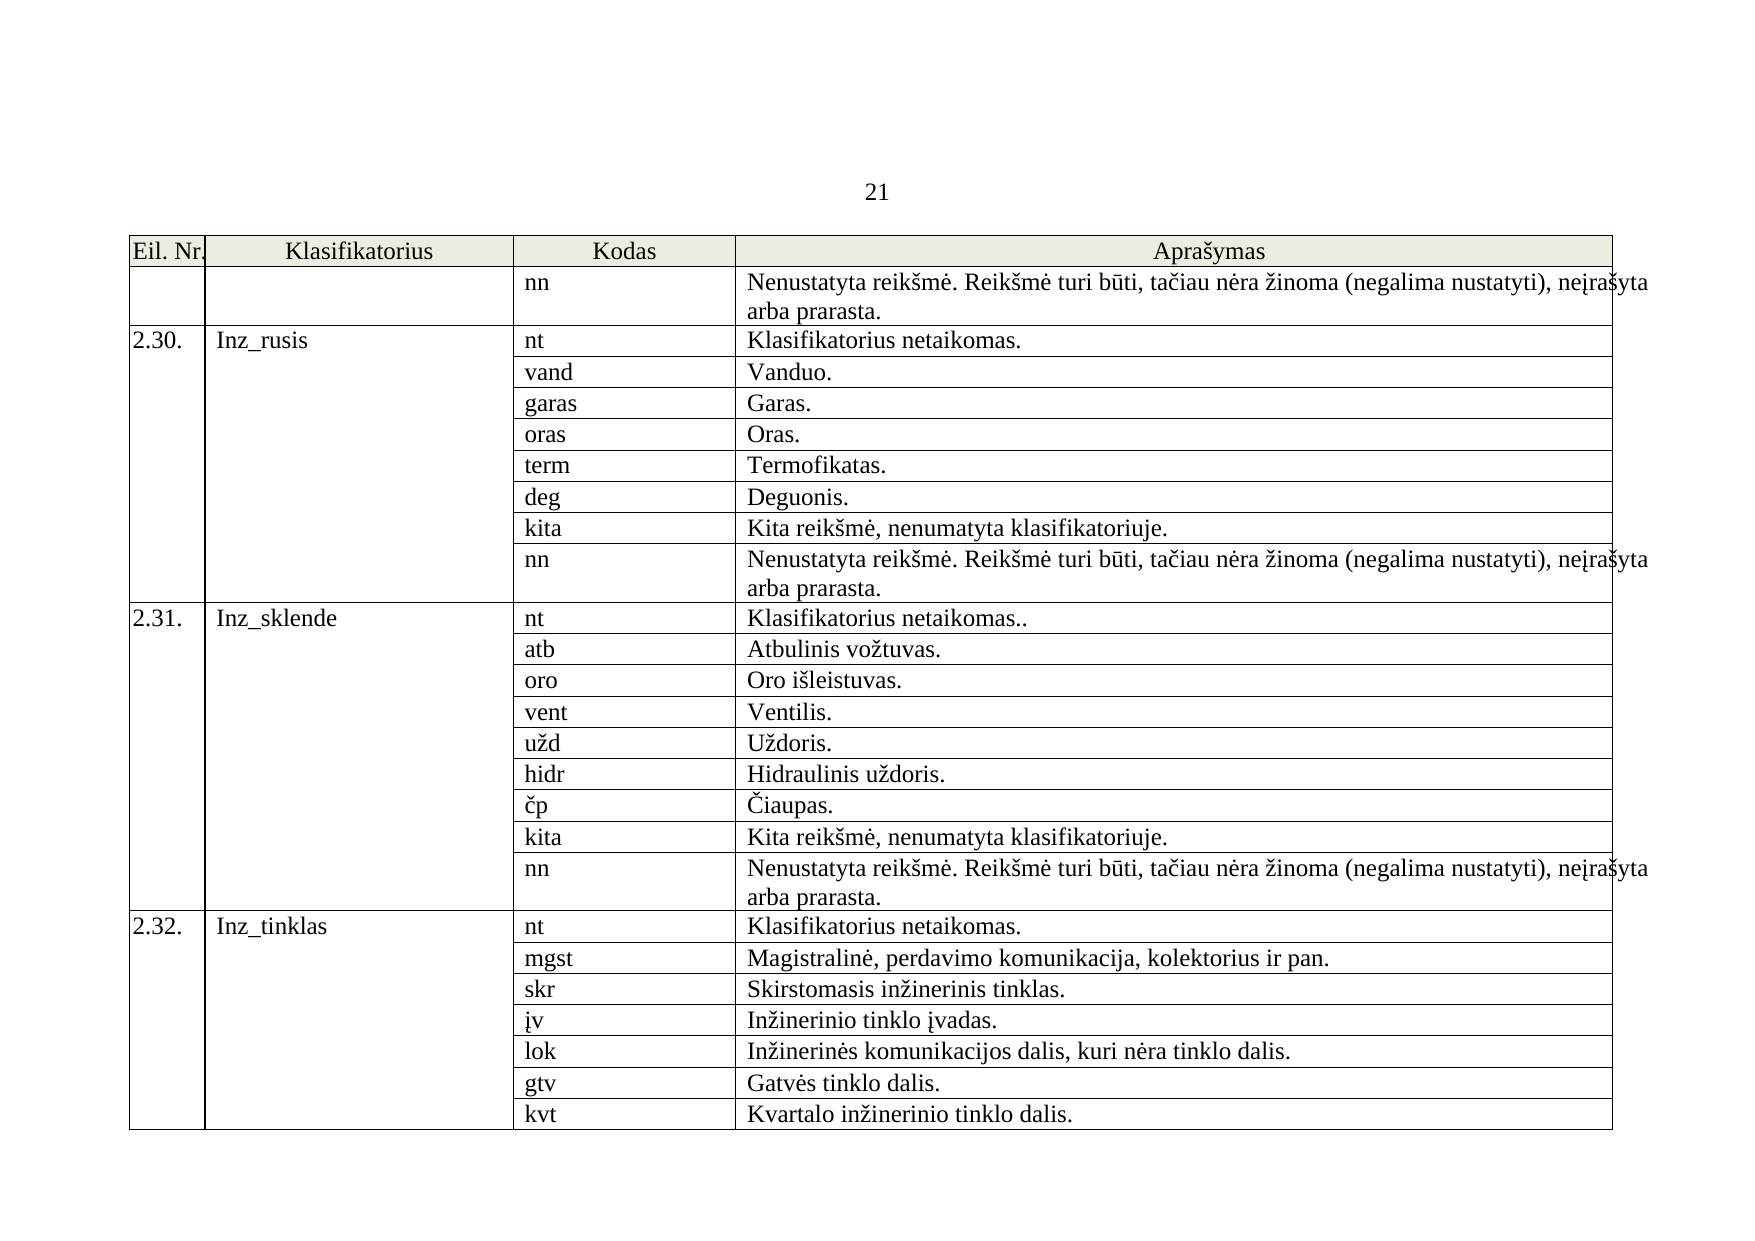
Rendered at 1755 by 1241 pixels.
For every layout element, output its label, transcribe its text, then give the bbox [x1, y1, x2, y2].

table_cell 2.31. [130, 603, 204, 910]
table_cell garas [514, 388, 735, 418]
table_cell kita [514, 513, 735, 543]
table_cell mgst [514, 943, 735, 973]
table_cell lok [514, 1036, 735, 1067]
table_cell nt [514, 326, 735, 356]
table_cell Čiaupas. [736, 790, 1612, 821]
table_cell įv [514, 1005, 735, 1035]
table_cell Garas. [736, 388, 1612, 418]
table_cell nt [514, 603, 735, 633]
table_cell oro [514, 665, 735, 696]
table_cell deg [514, 482, 735, 512]
table_cell Uždoris. [736, 728, 1612, 758]
table_cell 2.32. [130, 911, 204, 1129]
table_cell vand [514, 357, 735, 387]
table_cell oras [514, 419, 735, 449]
table_cell Inžinerinio tinklo įvadas. [736, 1005, 1612, 1035]
table_cell Inžinerinės komunikacijos dalis, kuri nėra tinklo dalis. [736, 1036, 1612, 1067]
table_cell 2.30. [130, 326, 204, 602]
table_cell Deguonis. [736, 482, 1612, 512]
table_cell Ventilis. [736, 697, 1612, 727]
table_cell Nenustatyta reikšmė. Reikšmė turi būti, tačiau nėra žinoma (negalima nustatyti), neįrašyta arba prarasta. [736, 853, 1612, 910]
table_cell Klasifikatorius netaikomas.. [736, 603, 1612, 633]
table_cell nn [514, 267, 735, 324]
table_header Kodas [514, 236, 735, 266]
table_cell atb [514, 634, 735, 664]
table_cell Skirstomasis inžinerinis tinklas. [736, 974, 1612, 1004]
table_header [1635, 235, 1658, 1130]
table_cell skr [514, 974, 735, 1004]
table_header [118, 235, 129, 1130]
table_cell čp [514, 790, 735, 821]
table_cell Hidraulinis uždoris. [736, 759, 1612, 789]
table_cell Atbulinis vožtuvas. [736, 634, 1612, 664]
table_header Aprašymas [736, 236, 1612, 266]
table_cell nn [514, 544, 735, 602]
table_cell Magistralinė, perdavimo komunikacija, kolektorius ir pan. [736, 943, 1612, 973]
table_cell Inz_sklende [206, 603, 513, 910]
table_cell gtv [514, 1068, 735, 1098]
table_cell hidr [514, 759, 735, 789]
table_cell Nenustatyta reikšmė. Reikšmė turi būti, tačiau nėra žinoma (negalima nustatyti), neįrašyta arba prarasta. [736, 544, 1612, 602]
table_cell Oras. [736, 419, 1612, 449]
table_cell Oro išleistuvas. [736, 665, 1612, 696]
table_cell Inz_tinklas [206, 911, 513, 1129]
table_cell užd [514, 728, 735, 758]
table_cell [206, 267, 513, 324]
table_cell Kita reikšmė, nenumatyta klasifikatoriuje. [736, 513, 1612, 543]
table_cell vent [514, 697, 735, 727]
table_cell nn [514, 853, 735, 910]
table_cell Vanduo. [736, 357, 1612, 387]
table_cell Nenustatyta reikšmė. Reikšmė turi būti, tačiau nėra žinoma (negalima nustatyti), neįrašyta arba prarasta. [736, 267, 1612, 324]
table_header [1613, 235, 1635, 1130]
table_cell Klasifikatorius netaikomas. [736, 911, 1612, 942]
table_cell [130, 267, 204, 324]
table_header Eil. Nr. [130, 236, 204, 266]
table_cell nt [514, 911, 735, 942]
table_cell Gatvės tinklo dalis. [736, 1068, 1612, 1098]
table_cell kvt [514, 1099, 735, 1129]
table_cell Kita reikšmė, nenumatyta klasifikatoriuje. [736, 822, 1612, 852]
table_cell term [514, 451, 735, 481]
table_cell Inz_rusis [206, 326, 513, 602]
table_cell Termofikatas. [736, 451, 1612, 481]
table_header Klasifikatorius [206, 236, 513, 266]
table_cell Klasifikatorius netaikomas. [736, 326, 1612, 356]
table_cell kita [514, 822, 735, 852]
table_cell Kvartalo inžinerinio tinklo dalis. [736, 1099, 1612, 1129]
